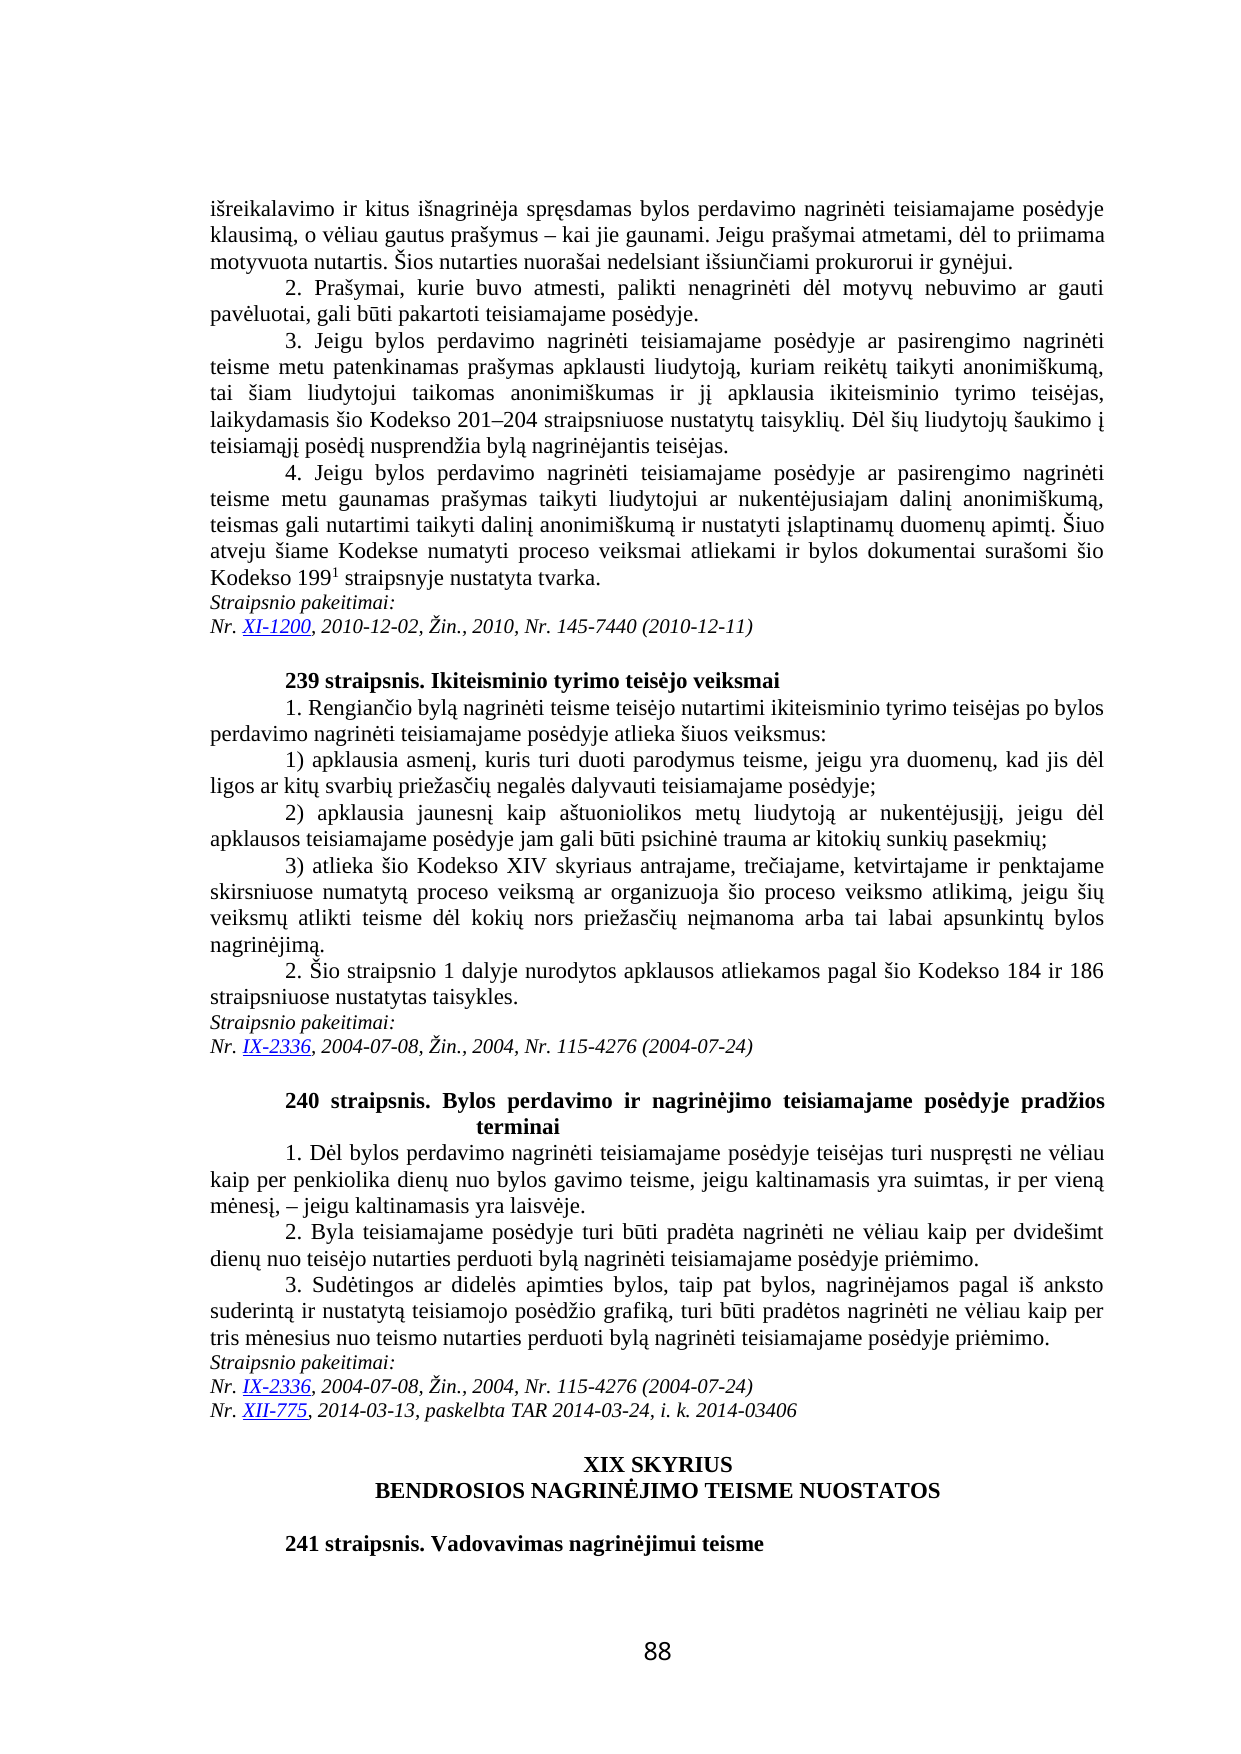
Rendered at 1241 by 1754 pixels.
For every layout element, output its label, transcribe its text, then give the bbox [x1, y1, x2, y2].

text 3) atlieka šio Kodekso XIV skyriaus antrajame, trečiajame, ketvirtajame ir penktajame skirsniuose numatytą proceso veiksmą ar organizuoja šio proceso veiksmo atlikimą, jeigu šių veiksmų atlikti teisme dėl kokių nors priežasčių neįmanoma arba tai labai apsunkintų bylos nagrinėjimą. [210, 852, 1106, 957]
text 3. Sudėtingos ar didelės apimties bylos, taip pat bylos, nagrinėjamos pagal iš anksto suderintą ir nustatytą teisiamojo posėdžio grafiką, turi būti pradėtos nagrinėti ne vėliau kaip per tris mėnesius nuo teismo nutarties perduoti bylą nagrinėti teisiamajame posėdyje priėmimo. [210, 1271, 1106, 1350]
text 2. Byla teisiamajame posėdyje turi būti pradėta nagrinėti ne vėliau kaip per dvidešimt dienų nuo teisėjo nutarties perduoti bylą nagrinėti teisiamajame posėdyje priėmimo. [210, 1218, 1106, 1271]
text Nr. IX-2336, 2004-07-08, Žin., 2004, Nr. 115-4276 (2004-07-24) [210, 1034, 1106, 1058]
text 2) apklausia jaunesnį kaip aštuoniolikos metų liudytoją ar nukentėjusįjį, jeigu dėl apklausos teisiamajame posėdyje jam gali būti psichinė trauma ar kitokių sunkių pasekmių; [210, 799, 1106, 852]
text 1) apklausia asmenį, kuris turi duoti parodymus teisme, jeigu yra duomenų, kad jis dėl ligos ar kitų svarbių priežasčių negalės dalyvauti teisiamajame posėdyje; [210, 746, 1106, 799]
text 3. Jeigu bylos perdavimo nagrinėti teisiamajame posėdyje ar pasirengimo nagrinėti teisme metu patenkinamas prašymas apklausti liudytoją, kuriam reikėtų taikyti anonimiškumą, tai šiam liudytojui taikomas anonimiškumas ir jį apklausia ikiteisminio tyrimo teisėjas, laikydamasis šio Kodekso 201–204 straipsniuose nustatytų taisyklių. Dėl šių liudytojų šaukimo į teisiamąjį posėdį nusprendžia bylą nagrinėjantis teisėjas. [210, 327, 1106, 458]
text Nr. XII-775, 2014-03-13, paskelbta TAR 2014-03-24, i. k. 2014-03406 [210, 1398, 1106, 1422]
text 1. Rengiančio bylą nagrinėti teisme teisėjo nutartimi ikiteisminio tyrimo teisėjas po bylos perdavimo nagrinėti teisiamajame posėdyje atlieka šiuos veiksmus: [210, 693, 1106, 746]
text Straipsnio pakeitimai: [210, 1010, 1106, 1034]
text 4. Jeigu bylos perdavimo nagrinėti teisiamajame posėdyje ar pasirengimo nagrinėti teisme metu gaunamas prašymas taikyti liudytojui ar nukentėjusiajam dalinį anonimiškumą, teismas gali nutartimi taikyti dalinį anonimiškumą ir nustatyti įslaptinamų duomenų apimtį. Šiuo atveju šiame Kodekse numatyti proceso veiksmai atliekami ir bylos dokumentai surašomi šio Kodekso 1991 straipsnyje nustatyta tvarka. [210, 458, 1106, 590]
text 239 straipsnis. Ikiteisminio tyrimo teisėjo veiksmai [210, 667, 1106, 693]
text 240 straipsnis. Bylos perdavimo ir nagrinėjimo teisiamajame posėdyje pradžios terminai [285, 1087, 1106, 1139]
text Nr. IX-2336, 2004-07-08, Žin., 2004, Nr. 115-4276 (2004-07-24) [210, 1374, 1106, 1398]
text Straipsnio pakeitimai: [210, 1350, 1106, 1374]
text 241 straipsnis. Vadovavimas nagrinėjimui teisme [210, 1530, 1106, 1557]
text XIX skyrius [210, 1451, 1106, 1477]
text išreikalavimo ir kitus išnagrinėja spręsdamas bylos perdavimo nagrinėti teisiamajame posėdyje klausimą, o vėliau gautus prašymus – kai jie gaunami. Jeigu prašymai atmetami, dėl to priimama motyvuota nutartis. Šios nutarties nuorašai nedelsiant išsiunčiami prokurorui ir gynėjui. [210, 195, 1106, 274]
text Straipsnio pakeitimai: [210, 590, 1106, 614]
text Bendrosios nagrinėjimo teisme nuostatos [210, 1477, 1106, 1504]
text 1. Dėl bylos perdavimo nagrinėti teisiamajame posėdyje teisėjas turi nuspręsti ne vėliau kaip per penkiolika dienų nuo bylos gavimo teisme, jeigu kaltinamasis yra suimtas, ir per vieną mėnesį, – jeigu kaltinamasis yra laisvėje. [210, 1139, 1106, 1218]
text Nr. XI-1200, 2010-12-02, Žin., 2010, Nr. 145-7440 (2010-12-11) [210, 614, 1106, 638]
text 2. Šio straipsnio 1 dalyje nurodytos apklausos atliekamos pagal šio Kodekso 184 ir 186 straipsniuose nustatytas taisykles. [210, 957, 1106, 1010]
text 2. Prašymai, kurie buvo atmesti, palikti nenagrinėti dėl motyvų nebuvimo ar gauti pavėluotai, gali būti pakartoti teisiamajame posėdyje. [210, 274, 1106, 327]
